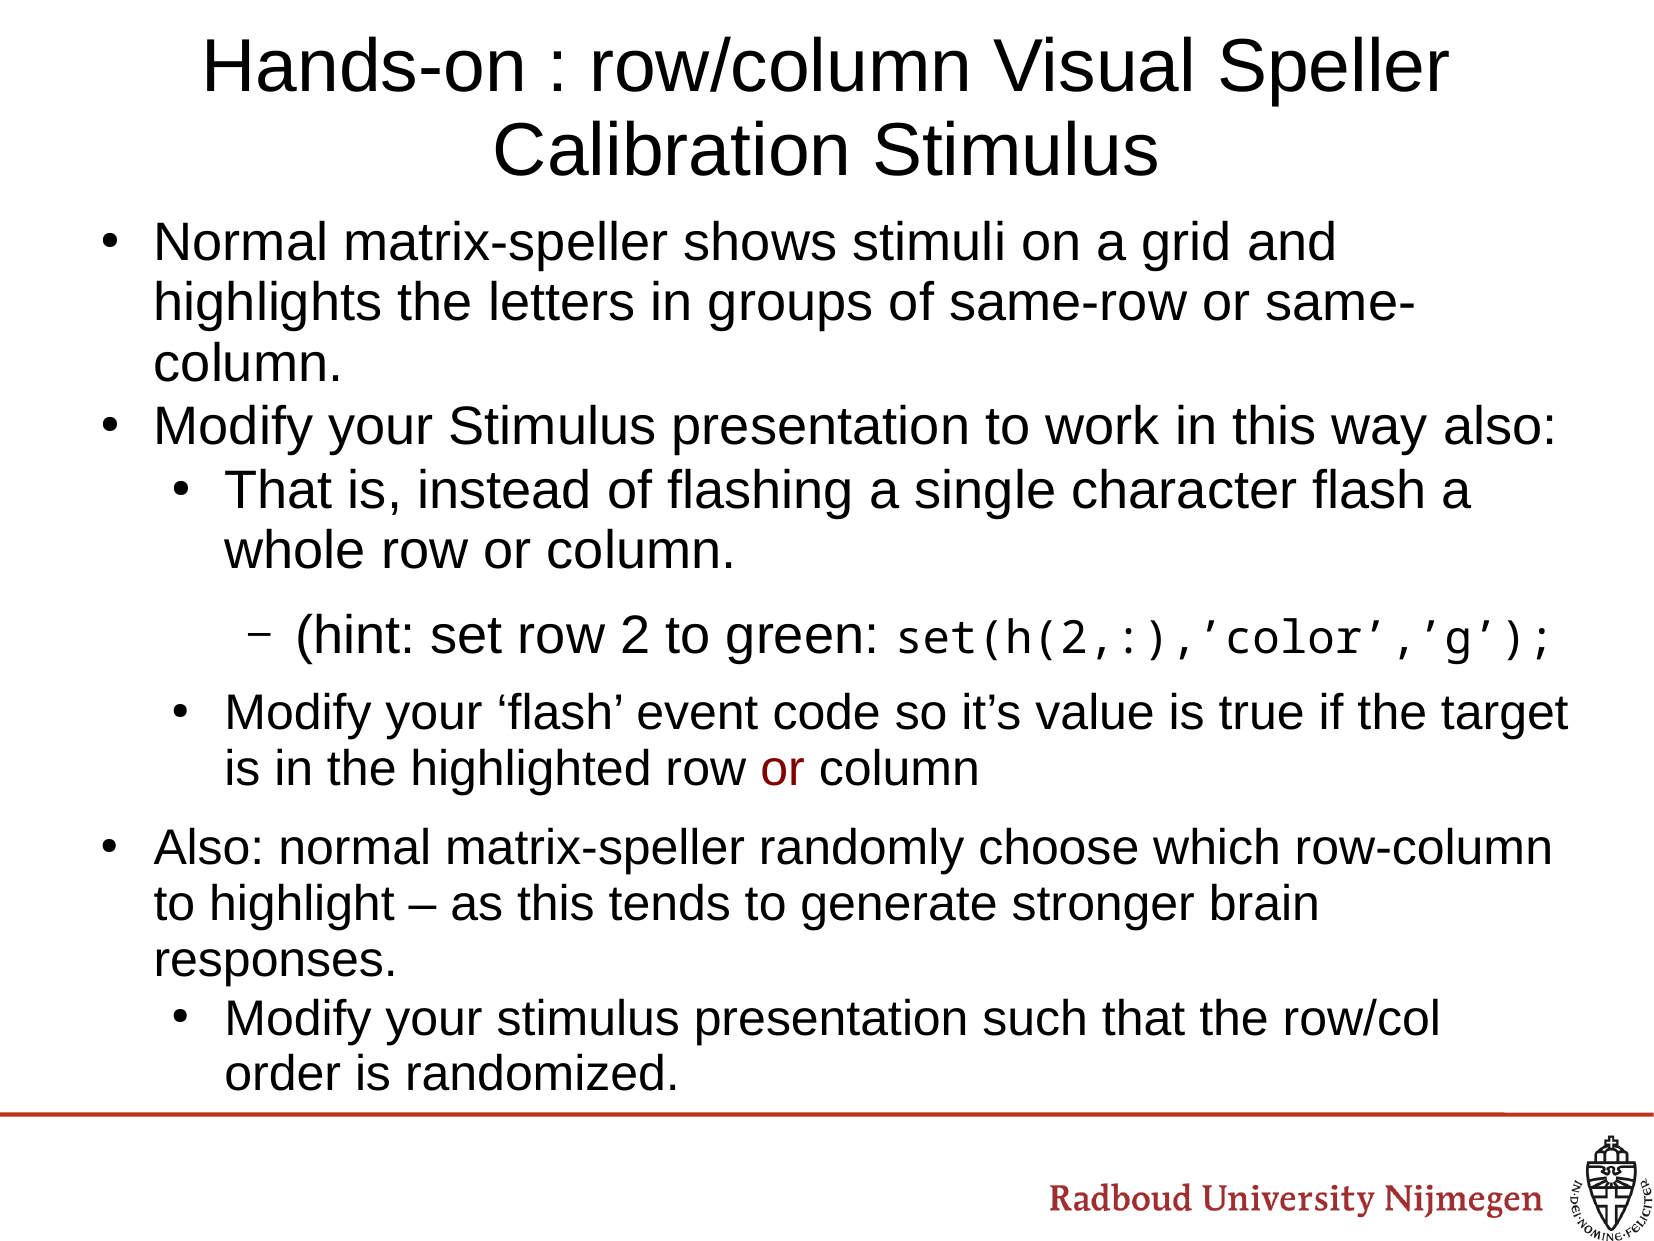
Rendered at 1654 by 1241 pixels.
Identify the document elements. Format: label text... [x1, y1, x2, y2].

title Hands-on : row/column Visual Speller Calibration Stimulus [82, 23, 1571, 192]
picture [1050, 1134, 1654, 1241]
list Normal matrix-speller shows stimuli on a grid and highlights the letters in groups of same-row or same-column. Modify your Stimulus presentation to work in this way also: That is, instead of flashing a single character flash a whole row or column. (hint: set row 2 to green: set(h(2,:),’color’,’g’); Modify your ‘flash’ event code so it’s value is true if the target is in the highlighted row or column Also: normal matrix-speller randomly choose which row-column to highlight – as this tends to generate stronger brain responses. Modify your stimulus presentation such that the row/col order is randomized. [82, 211, 1571, 1069]
